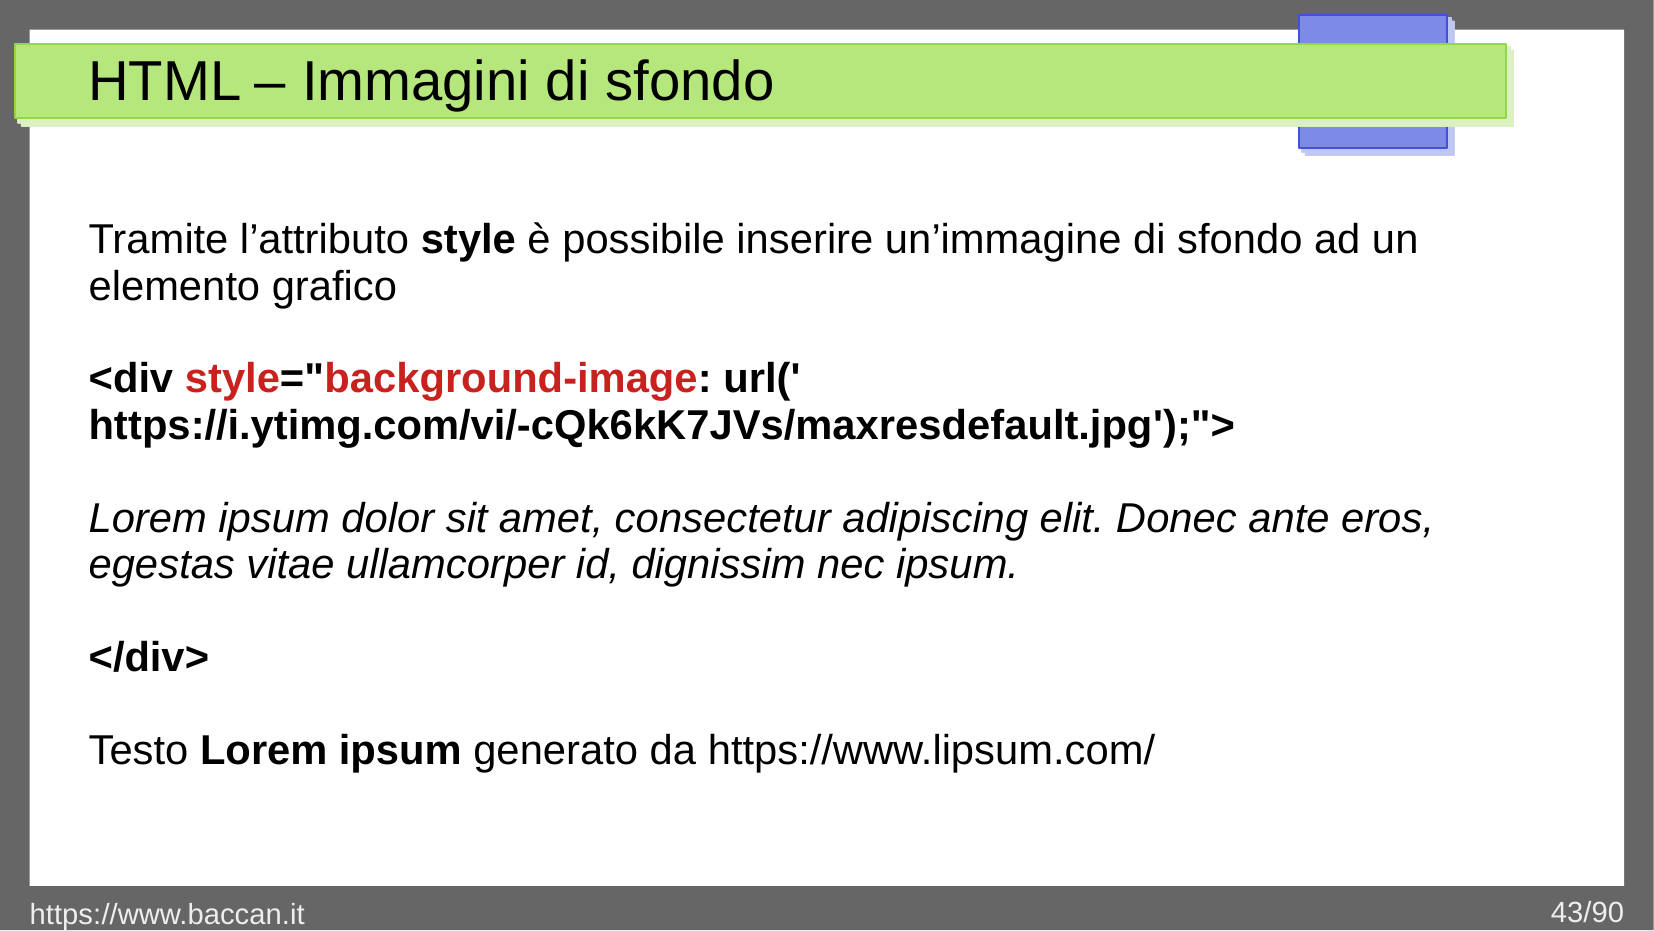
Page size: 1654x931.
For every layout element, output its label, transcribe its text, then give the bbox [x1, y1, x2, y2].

text_box Tramite l’attributo style è possibile inserire un’immagine di sfondo ad un elemento grafico <div style="background-image: url('https://i.ytimg.com/vi/-cQk6kK7JVs/maxresdefault.jpg');"> Lorem ipsum dolor sit amet, consectetur adipiscing elit. Donec ante eros, egestas vitae ullamcorper id, dignissim nec ipsum. </div> Testo Lorem ipsum generato da https://www.lipsum.com/ [88, 169, 1565, 820]
title HTML – Immagini di sfondo [88, 44, 1506, 119]
